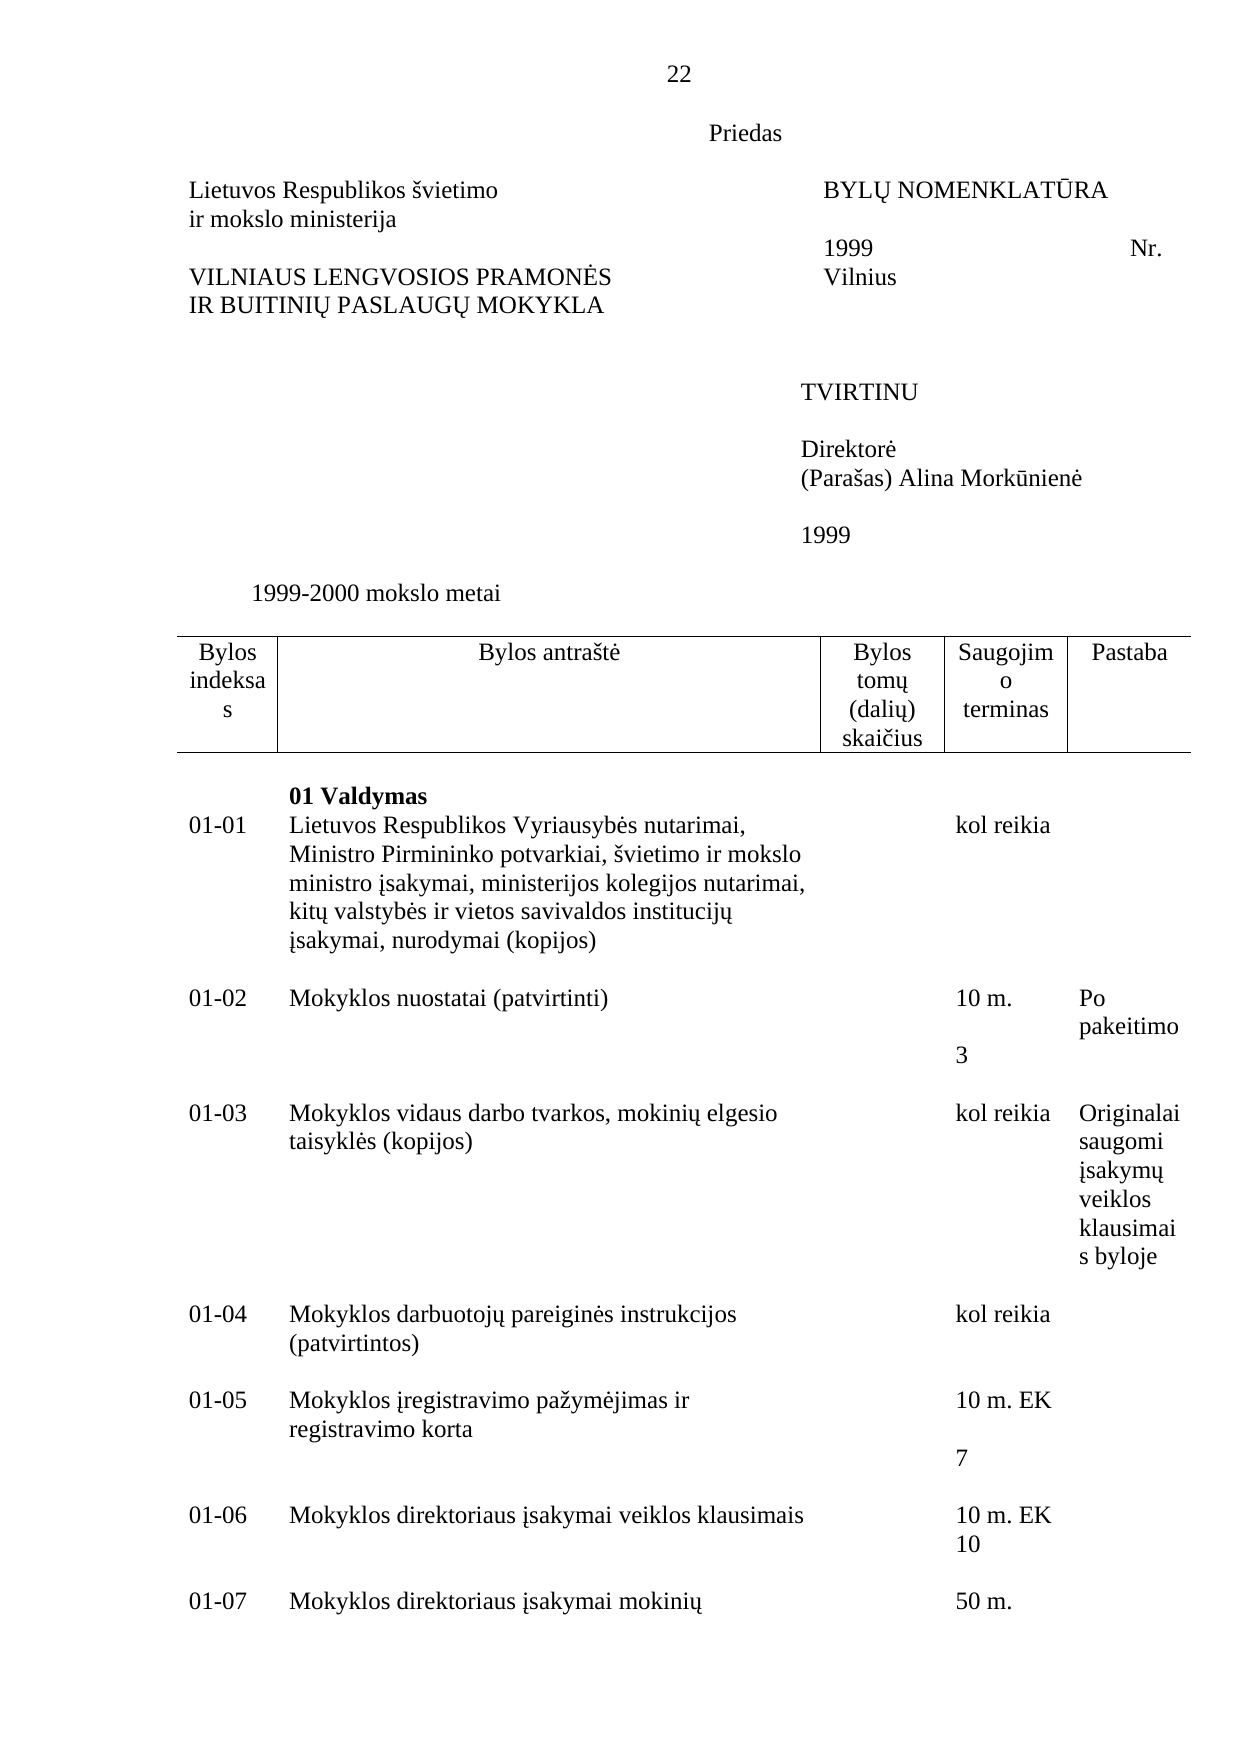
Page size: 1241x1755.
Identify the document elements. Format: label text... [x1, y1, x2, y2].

text TVIRTINU [177, 377, 1181, 406]
table_cell kol reikia [944, 810, 1068, 839]
table_cell [821, 1069, 944, 1098]
table_cell [177, 954, 278, 983]
table_cell [944, 1471, 1068, 1500]
table_cell [821, 1270, 944, 1299]
table_cell [944, 1270, 1068, 1299]
table_cell [177, 1471, 278, 1500]
table_cell [278, 1529, 821, 1558]
table_cell 3 [944, 1040, 1068, 1069]
table_cell [944, 954, 1068, 983]
table_cell [1068, 1040, 1191, 1069]
table_cell [821, 1155, 944, 1184]
table_cell [1068, 896, 1191, 954]
table_cell [821, 1385, 944, 1443]
table_cell [1068, 954, 1191, 983]
table_cell [177, 319, 812, 348]
table_cell IR BUITINIŲ PASLAUGŲ MOKYKLA [177, 291, 812, 319]
table_cell 1999 Nr. [812, 233, 1181, 262]
table_cell [1068, 1356, 1191, 1385]
table_cell [278, 1040, 821, 1069]
table_cell [278, 1443, 821, 1471]
table_cell 01-06 [177, 1500, 278, 1529]
table_cell [821, 1500, 944, 1529]
table_cell Mokyklos direktoriaus įsakymai mokinių [278, 1586, 821, 1615]
table_cell kol reikia [944, 1098, 1068, 1155]
table_cell [821, 1586, 944, 1615]
table_cell [944, 753, 1068, 781]
table_cell 01-05 [177, 1385, 278, 1443]
table_cell [177, 1558, 278, 1586]
text 1999-2000 mokslo metai [177, 578, 1181, 607]
table_header Lietuvos Respublikos švietimo [177, 176, 812, 204]
table_cell [821, 896, 944, 954]
table_header Bylos antraštė [278, 637, 820, 752]
table_cell [1068, 1529, 1191, 1558]
table_cell kol reikia [944, 1299, 1068, 1356]
table_cell [278, 1471, 821, 1500]
table_cell [821, 781, 944, 810]
table_cell [821, 1040, 944, 1069]
table_cell [944, 896, 1068, 954]
table_cell [821, 1184, 944, 1270]
table_cell Po pakeitimo [1068, 983, 1191, 1040]
table_cell 10 m. EK [944, 1385, 1068, 1443]
table_header BYLŲ NOMENKLATŪRA [812, 176, 1181, 204]
table_cell [177, 1443, 278, 1471]
table_cell [278, 954, 821, 983]
table_cell [821, 1558, 944, 1586]
table_cell 01 Valdymas [278, 781, 821, 810]
table_cell Mokyklos nuostatai (patvirtinti) [278, 983, 821, 1040]
table_cell 01-02 [177, 983, 278, 1040]
table_cell [821, 839, 944, 868]
table_cell [1068, 868, 1191, 896]
table_cell [278, 1155, 821, 1184]
table_cell [944, 1558, 1068, 1586]
table_cell [278, 1184, 821, 1270]
table_cell 10 m. EK [944, 1500, 1068, 1529]
table_cell VILNIAUS LENGVOSIOS PRAMONĖS [177, 262, 812, 291]
table_cell Mokyklos įregistravimo pažymėjimas ir registravimo korta [278, 1385, 821, 1443]
text Direktorė [177, 434, 1181, 463]
table_cell 01-03 [177, 1098, 278, 1155]
table_header Saugojimo terminas [945, 637, 1067, 752]
table_cell [821, 1356, 944, 1385]
table_cell [1068, 810, 1191, 839]
table_cell [1068, 1558, 1191, 1586]
table_cell 01-07 [177, 1586, 278, 1615]
table_cell [278, 1356, 821, 1385]
table_cell [177, 1155, 278, 1184]
table_header Pastaba [1068, 637, 1191, 752]
text Priedas [177, 118, 1181, 147]
text 1999 [177, 521, 1181, 549]
table_cell Lietuvos Respublikos Vyriausybės nutarimai, Ministro Pirmininko potvarkiai, švietimo ir mokslo ministro įsakymai, ministerijos kolegijos nutarimai, kitų valstybės ir vietos savivaldos institucijų įsakymai, nurodymai (kopijos) [278, 810, 821, 954]
table_cell 10 m. [944, 983, 1068, 1040]
table_cell [177, 233, 812, 262]
table_cell [1068, 1299, 1191, 1356]
table_cell [821, 1443, 944, 1471]
table_cell [177, 1040, 278, 1069]
table_cell [1068, 1270, 1191, 1299]
table_header Bylos indeksas [177, 637, 277, 752]
table_cell Originalai saugomi įsakymų veiklos klausimais byloje [1068, 1098, 1191, 1270]
table_cell ir mokslo ministerija [177, 204, 812, 233]
table_cell [177, 896, 278, 954]
table_cell [177, 868, 278, 896]
table_cell 01-04 [177, 1299, 278, 1356]
table_cell Mokyklos darbuotojų pareiginės instrukcijos (patvirtintos) [278, 1299, 821, 1356]
table_cell [1068, 1443, 1191, 1471]
table_cell [944, 1356, 1068, 1385]
table_cell [944, 1184, 1068, 1270]
table_cell [177, 781, 278, 810]
table_cell [177, 1069, 278, 1098]
table_cell Vilnius [812, 262, 1181, 291]
table_cell [821, 954, 944, 983]
table_cell 01-01 [177, 810, 278, 839]
table_cell [944, 781, 1068, 810]
table_cell [821, 983, 944, 1040]
table_cell [278, 1270, 821, 1299]
table_cell [821, 868, 944, 896]
table_cell [821, 1299, 944, 1356]
text (Parašas) Alina Morkūnienė [177, 463, 1181, 492]
table_cell [278, 753, 821, 781]
table_cell [177, 839, 278, 868]
table_cell 7 [944, 1443, 1068, 1471]
table_cell 50 m. [944, 1586, 1068, 1615]
table_cell [944, 839, 1068, 868]
table_cell [1068, 1069, 1191, 1098]
table_cell [177, 1529, 278, 1558]
table_cell [944, 1069, 1068, 1098]
table_cell [278, 1069, 821, 1098]
table_cell [821, 1529, 944, 1558]
table_cell [1068, 1385, 1191, 1443]
table_cell [278, 1558, 821, 1586]
table_cell [821, 753, 944, 781]
table_cell [1068, 1471, 1191, 1500]
table_cell [1068, 1586, 1191, 1615]
table_cell [1068, 753, 1191, 781]
table_cell [177, 1184, 278, 1270]
table_cell [821, 810, 944, 839]
table_cell [1068, 781, 1191, 810]
table_cell [821, 1098, 944, 1155]
table_cell [1068, 1500, 1191, 1529]
table_cell [812, 291, 1181, 319]
table_cell [177, 1356, 278, 1385]
table_cell [812, 319, 1181, 348]
table_cell [944, 868, 1068, 896]
table_cell [812, 204, 1181, 233]
table_header Bylos tomų (dalių) skaičius [821, 637, 944, 752]
table_cell [177, 1270, 278, 1299]
table_cell Mokyklos vidaus darbo tvarkos, mokinių elgesio taisyklės (kopijos) [278, 1098, 821, 1155]
table_cell [1068, 839, 1191, 868]
table_cell 10 [944, 1529, 1068, 1558]
table_cell [177, 753, 278, 781]
table_cell Mokyklos direktoriaus įsakymai veiklos klausimais [278, 1500, 821, 1529]
table_cell [944, 1155, 1068, 1184]
table_cell [821, 1471, 944, 1500]
